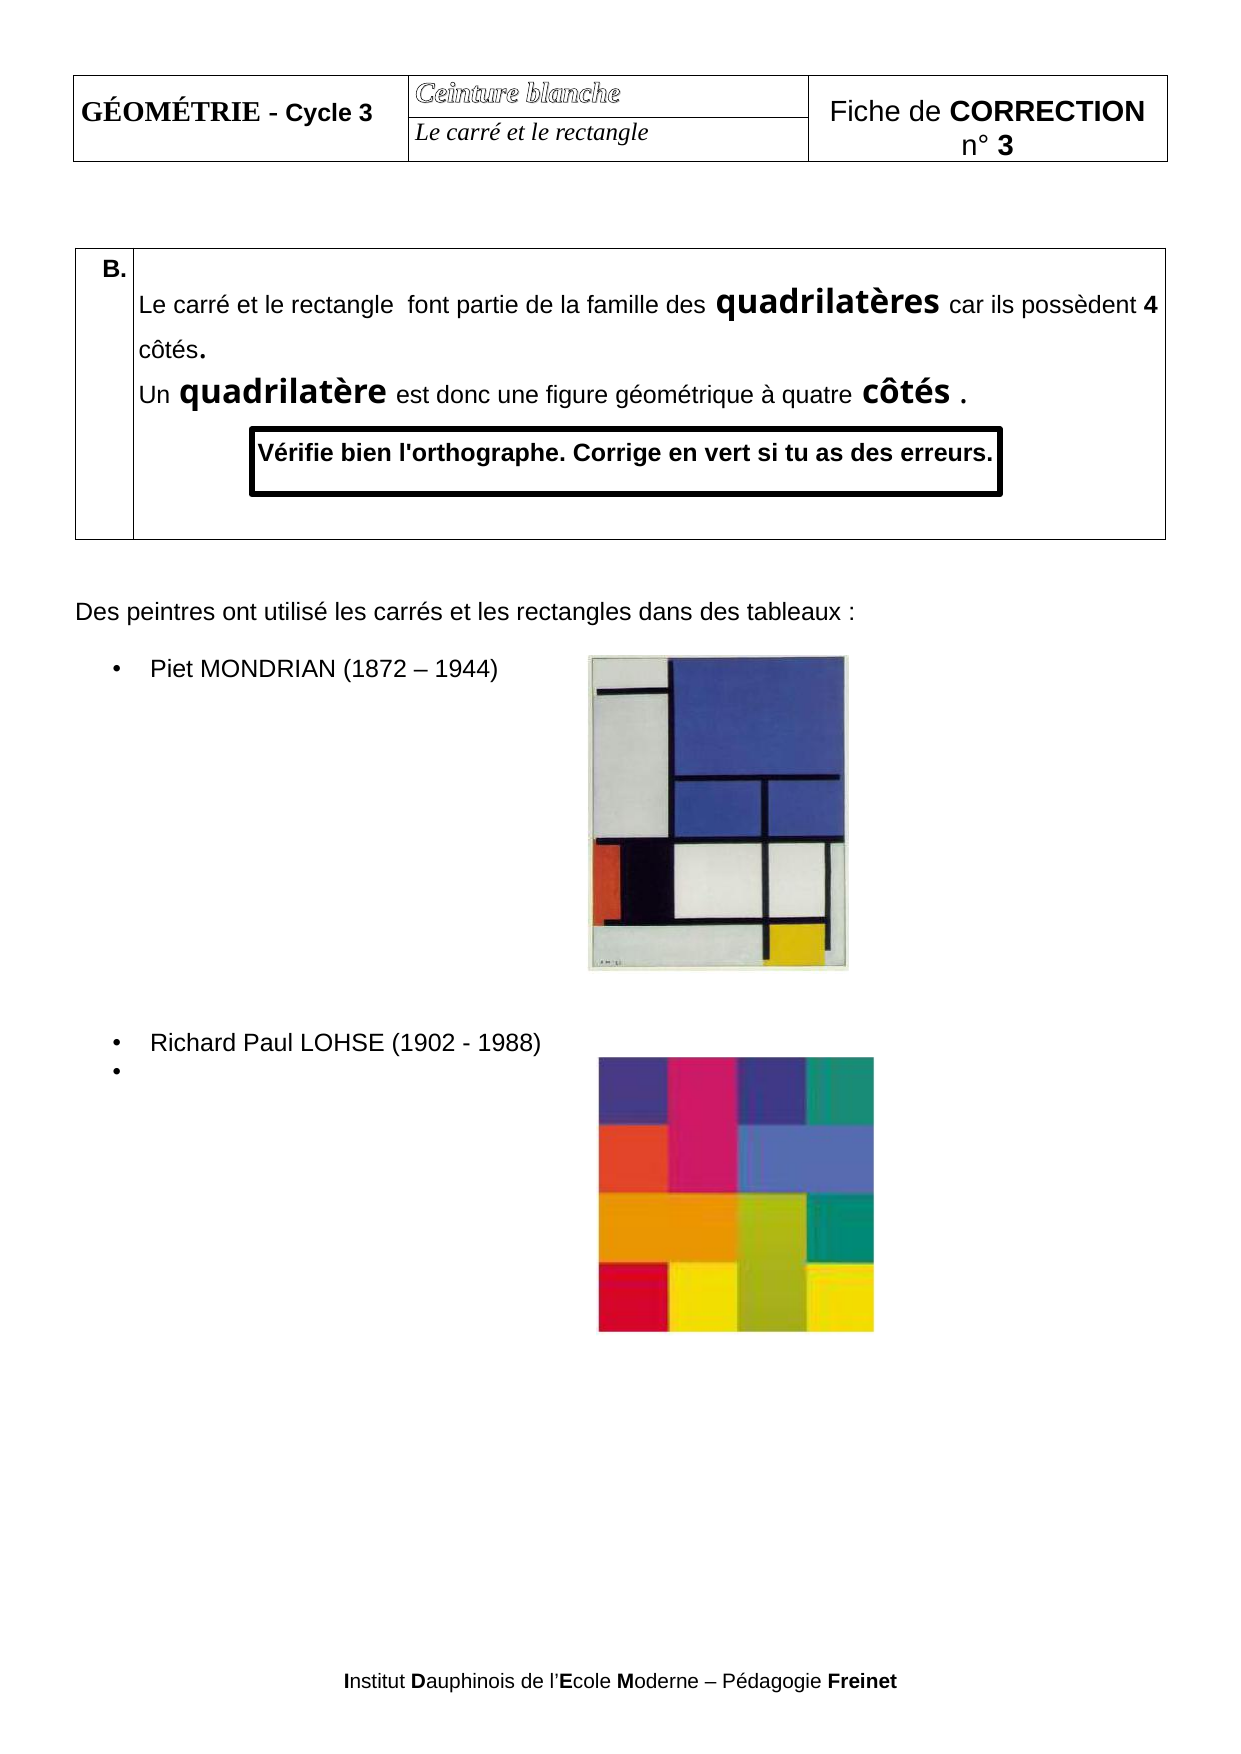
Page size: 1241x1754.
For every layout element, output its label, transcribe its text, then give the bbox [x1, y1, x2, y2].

list Piet MONDRIAN (1872 – 1944) [112, 654, 1165, 683]
table_cell Le carré et le rectangle [409, 118, 808, 161]
list Richard Paul LOHSE (1902 - 1988) [112, 1028, 1165, 1057]
table_header Le carré et le rectangle font partie de la famille des quadrilatères car ils possèdent 4 côtés. Un quadrilatère est donc une figure géométrique à quatre côtés . [134, 249, 1165, 539]
table_header Fiche de CORRECTION n° 3 [809, 76, 1167, 161]
text Des peintres ont utilisé les carrés et les rectangles dans des tableaux : [75, 597, 1165, 626]
table_header Ceinture blanche [409, 76, 808, 117]
table_header géométrie - Cycle 3 [74, 76, 408, 161]
table_header B. [76, 249, 133, 539]
picture [596, 1057, 878, 1336]
picture [586, 655, 849, 974]
